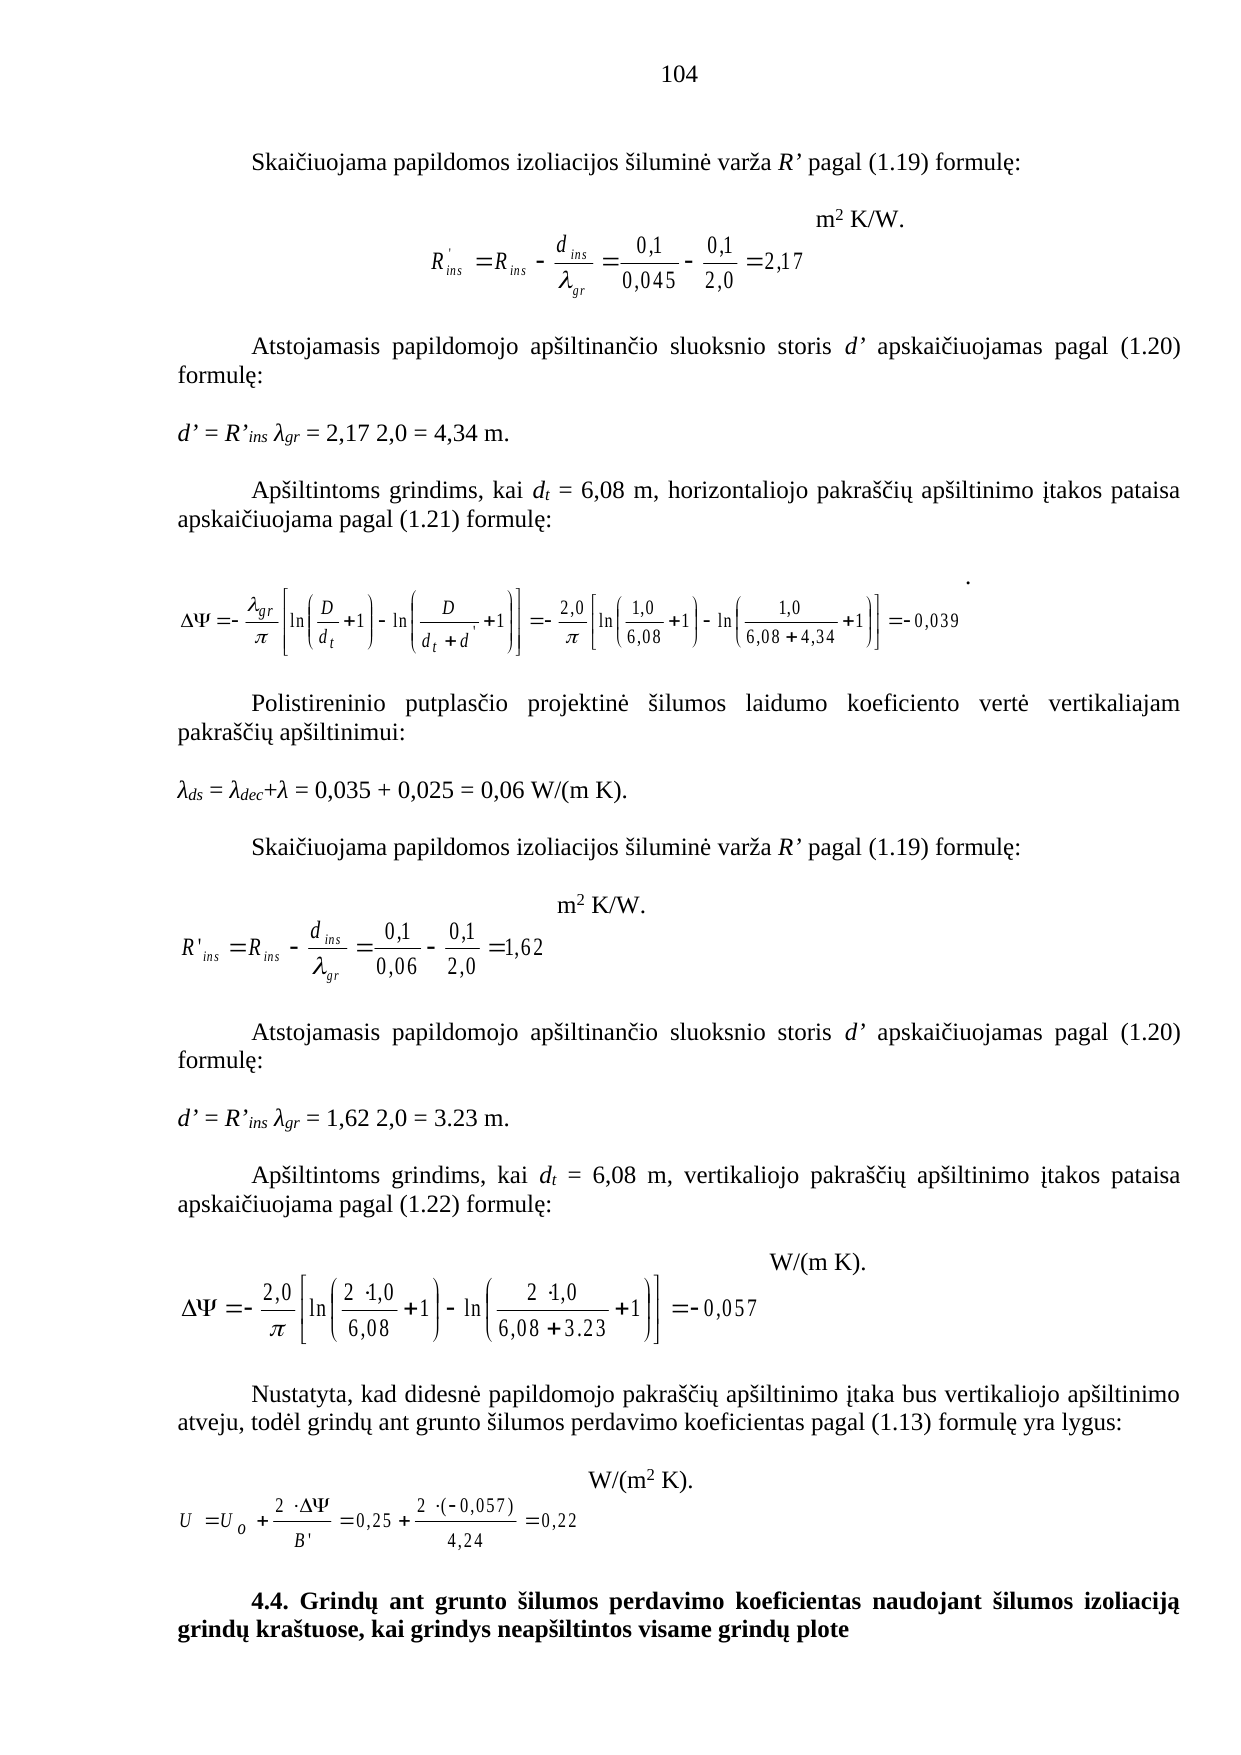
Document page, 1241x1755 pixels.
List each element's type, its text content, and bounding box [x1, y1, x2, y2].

text 4.4. Grindų ant grunto šilumos perdavimo koeficientas naudojant šilumos izoliaciją grindų kraštuose, kai grindys neapšiltintos visame grindų plote [177, 1586, 1181, 1643]
text d’ = R’ins λgr = 2,17 2,0 = 4,34 m. [177, 418, 1181, 446]
text Atstojamasis papildomojo apšiltinančio sluoksnio storis d’ apskaičiuojamas pagal (1.20) formulę: [177, 331, 1181, 389]
text Nustatyta, kad didesnė papildomojo pakraščių apšiltinimo įtaka bus vertikaliojo apšiltinimo atveju, todėl grindų ant grunto šilumos perdavimo koeficientas pagal (1.13) formulę yra lygus: [177, 1379, 1181, 1436]
text Skaičiuojama papildomos izoliacijos šiluminė varža R’ pagal (1.19) formulę: [177, 147, 1181, 176]
text λds = λdec+λ = 0,035 + 0,025 = 0,06 W/(m K). [177, 775, 1181, 803]
text Apšiltintoms grindims, kai dt = 6,08 m, horizontaliojo pakraščių apšiltinimo įtakos pataisa apskaičiuojama pagal (1.21) formulę: [177, 475, 1181, 533]
text Skaičiuojama papildomos izoliacijos šiluminė varža R’ pagal (1.19) formulę: [177, 832, 1181, 861]
text m2 K/W. [177, 204, 1181, 303]
text . [177, 561, 1181, 660]
text Atstojamasis papildomojo apšiltinančio sluoksnio storis d’ apskaičiuojamas pagal (1.20) formulę: [177, 1017, 1181, 1074]
text Apšiltintoms grindims, kai dt = 6,08 m, vertikaliojo pakraščių apšiltinimo įtakos pataisa apskaičiuojama pagal (1.22) formulę: [177, 1161, 1181, 1218]
text m2 K/W. [177, 890, 1181, 988]
text Polistireninio putplasčio projektinė šilumos laidumo koeficiento vertė vertikaliajam pakraščių apšiltinimui: [177, 688, 1181, 746]
text W/(m2 K). [177, 1465, 1181, 1557]
text d’ = R’ins λgr = 1,62 2,0 = 3.23 m. [177, 1103, 1181, 1132]
text W/(m K). [177, 1247, 1181, 1350]
